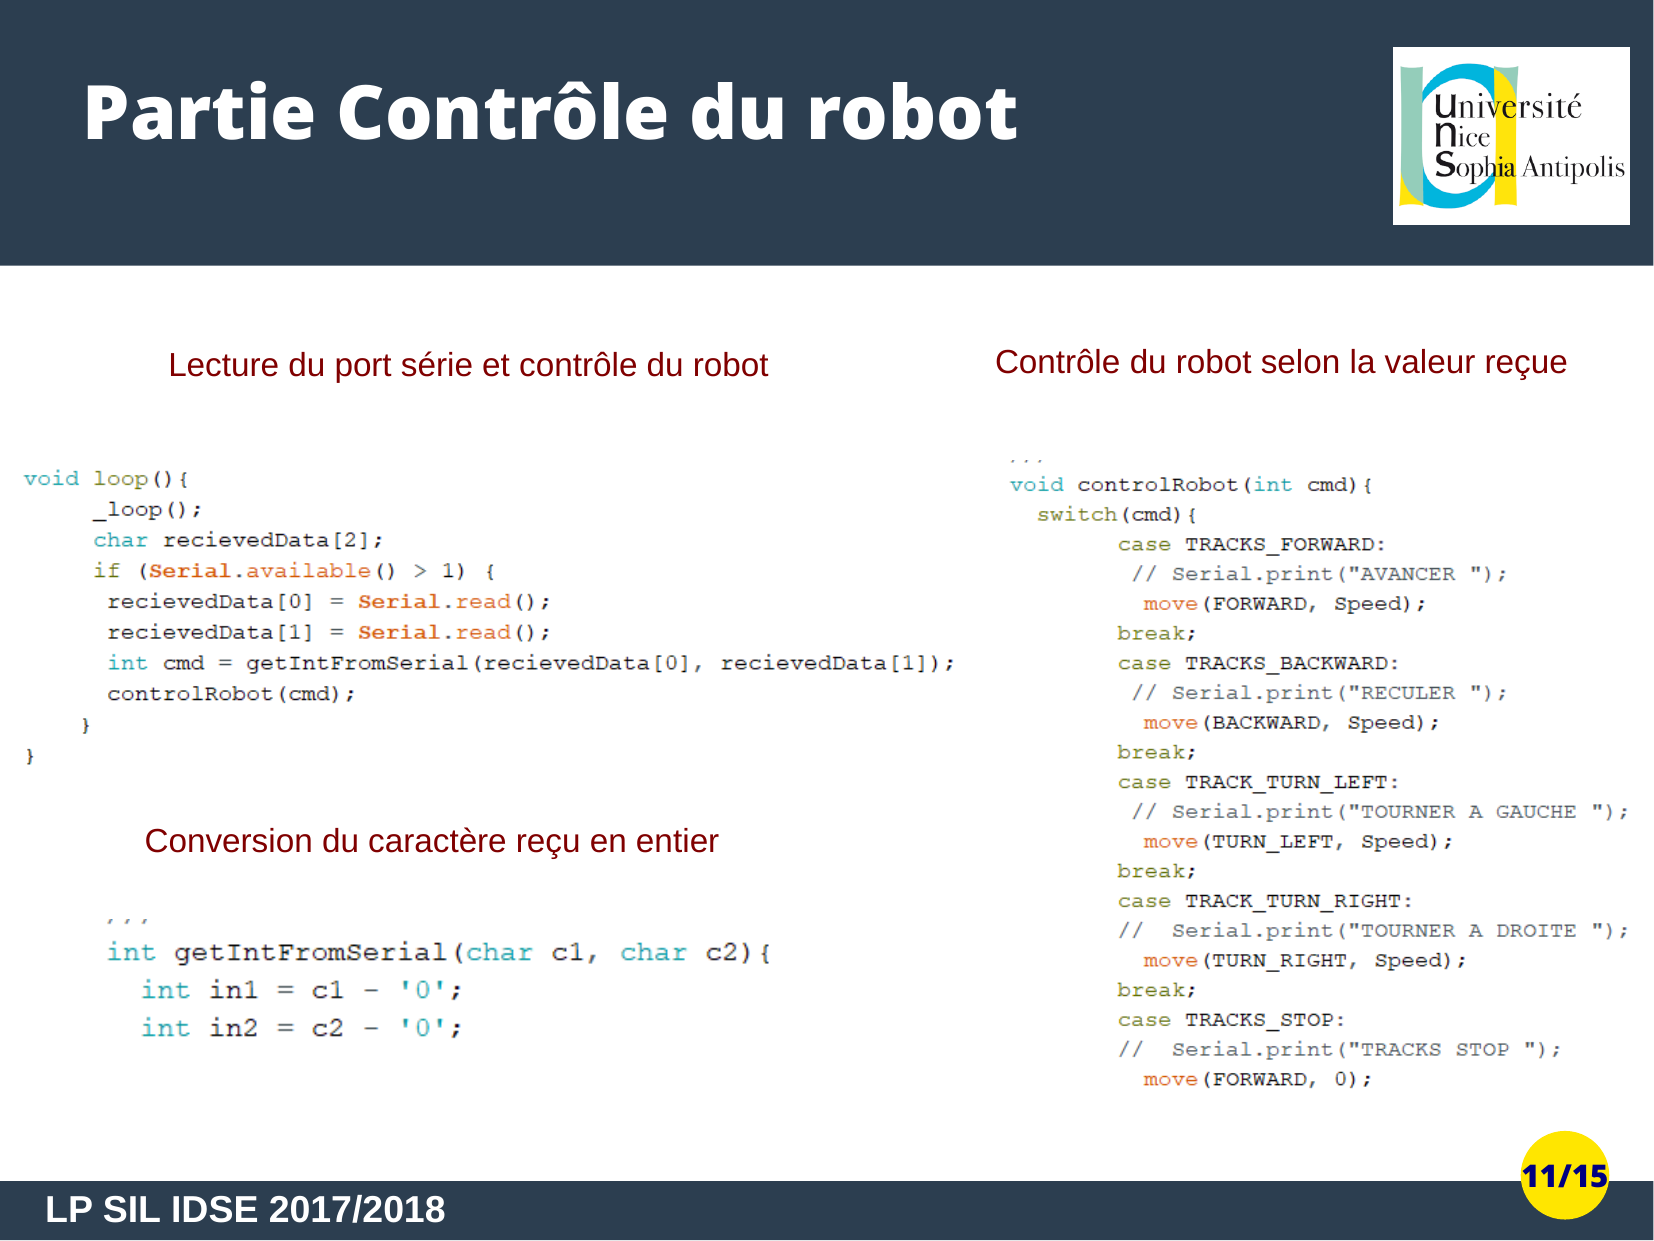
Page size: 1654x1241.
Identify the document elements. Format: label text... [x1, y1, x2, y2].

picture [15, 460, 981, 780]
text_box Contrôle du robot selon la valeur reçue [980, 336, 1630, 426]
title Partie Contrôle du robot [82, 49, 1430, 172]
text_box Conversion du caractère reçu en entier [129, 814, 745, 886]
picture [1007, 460, 1642, 1099]
picture [1393, 47, 1630, 225]
picture [94, 919, 786, 1052]
text_box Lecture du port série et contrôle du robot [153, 339, 804, 429]
